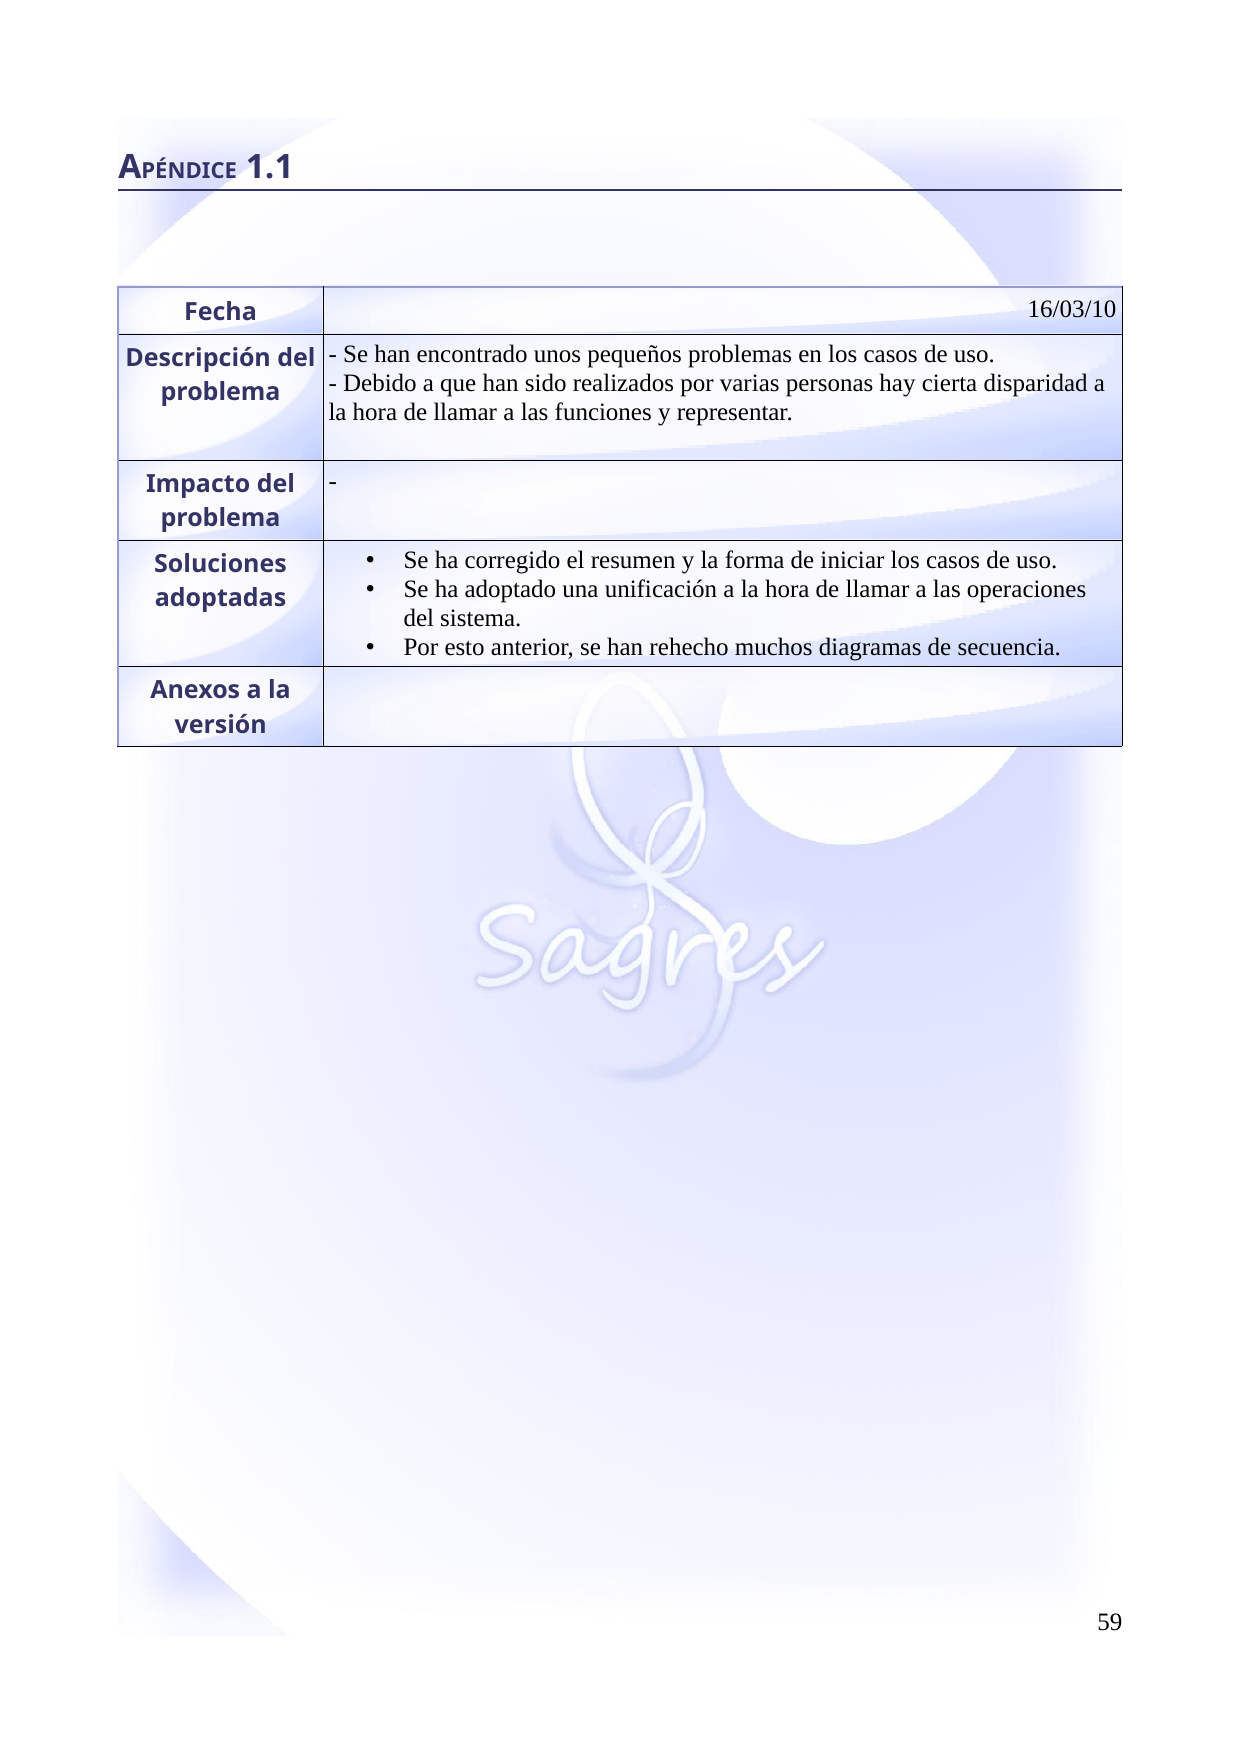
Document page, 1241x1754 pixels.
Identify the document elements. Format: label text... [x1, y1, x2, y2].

table_cell Se ha corregido el resumen y la forma de iniciar los casos de uso. Se ha adoptado una unificación a la hora de llamar a las operaciones del sistema. Por esto anterior, se han rehecho muchos diagramas de secuencia. [324, 541, 1122, 666]
picture [118, 191, 1122, 286]
picture [118, 118, 1122, 143]
table_header Fecha [119, 288, 323, 333]
picture [118, 747, 1122, 1636]
table_cell - [324, 461, 1122, 540]
subtitle Apéndice 1.1 [118, 143, 1122, 189]
table_cell Impacto del problema [119, 461, 323, 540]
table_header 16/03/10 [324, 288, 1122, 333]
table_cell Descripción del problema [119, 335, 323, 460]
table_cell Soluciones adoptadas [119, 541, 323, 666]
table_cell Anexos a la versión [119, 667, 323, 746]
table_cell - Se han encontrado unos pequeños problemas en los casos de uso. - Debido a que han sido realizados por varias personas hay cierta disparidad a la hora de llamar a las funciones y representar. [324, 335, 1122, 460]
table_cell [324, 667, 1122, 746]
